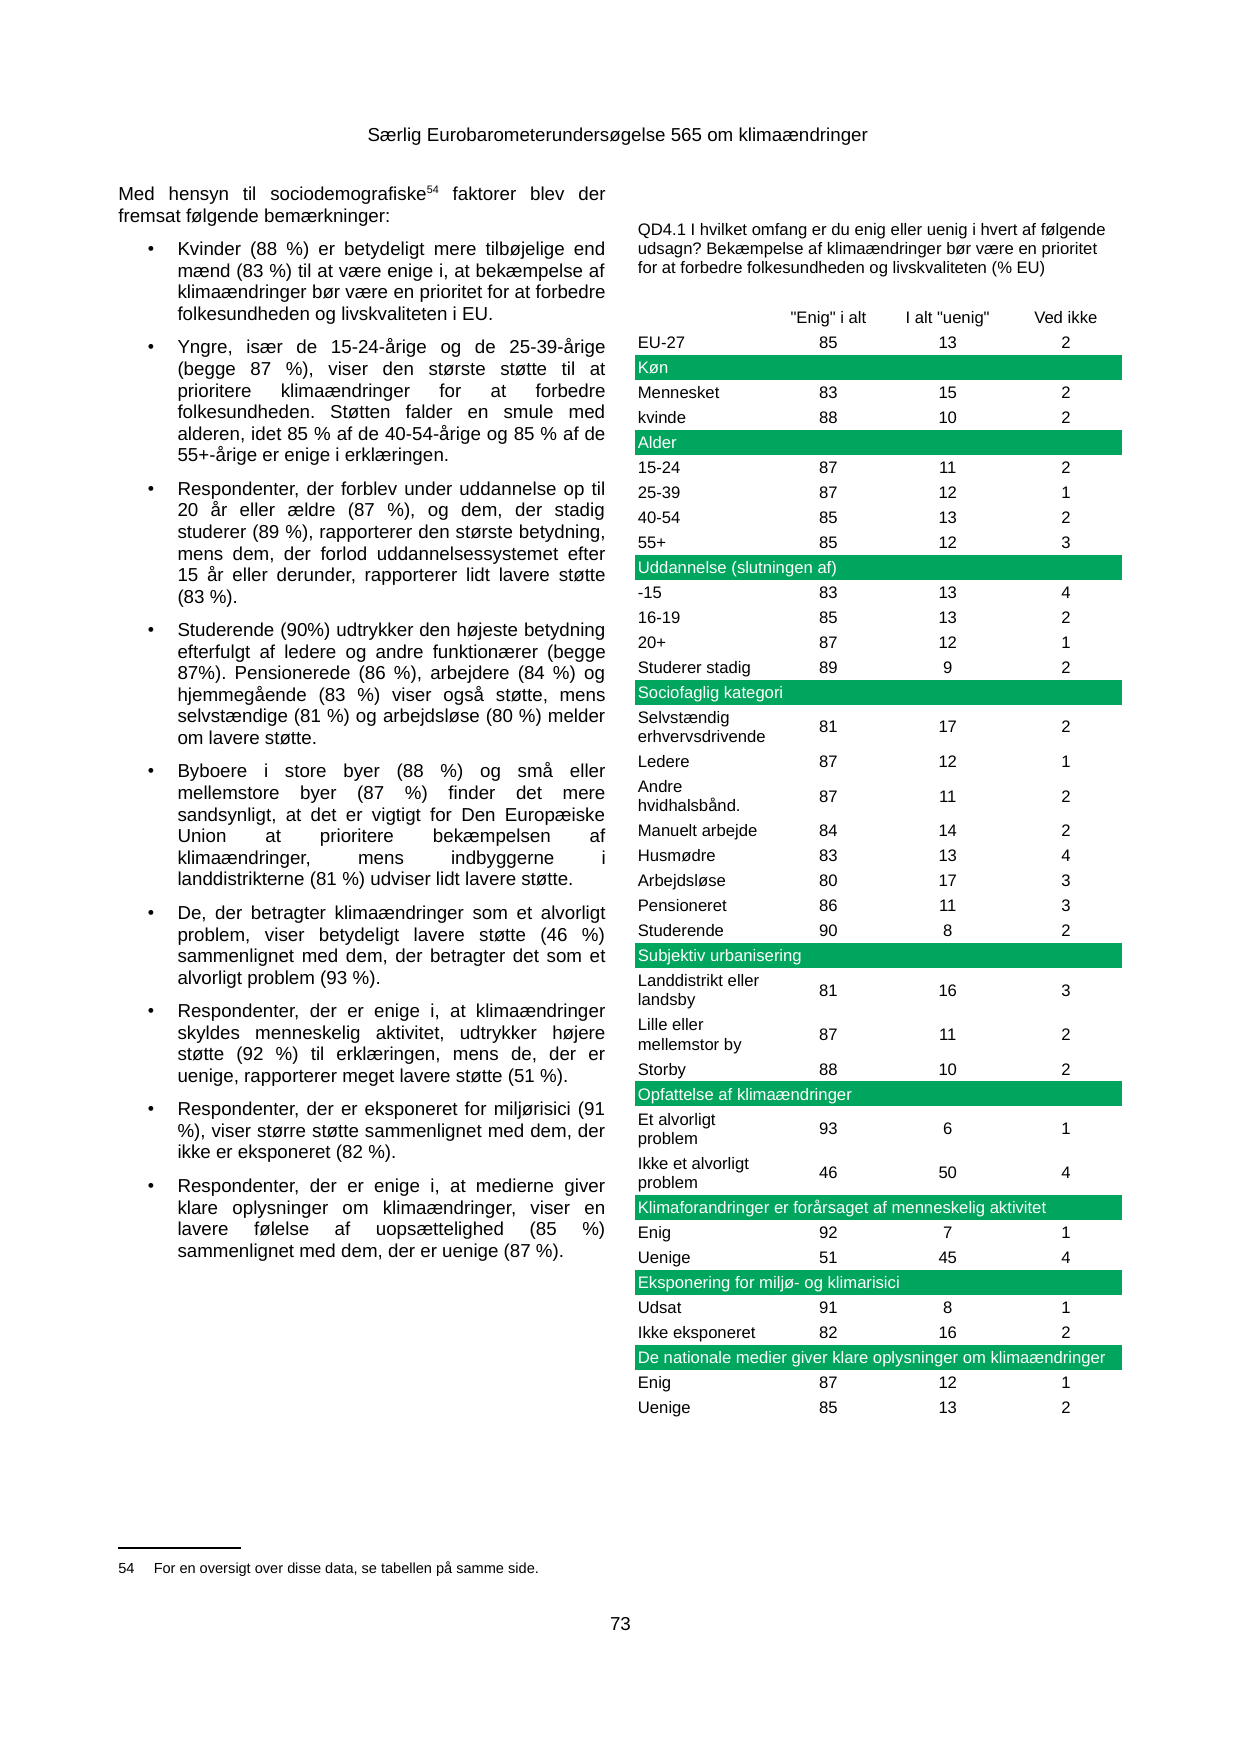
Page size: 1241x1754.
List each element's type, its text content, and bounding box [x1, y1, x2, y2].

table_cell 13 [886, 505, 1009, 530]
table_cell 4 [1009, 843, 1122, 868]
list Kvinder (88 %) er betydeligt mere tilbøjelige end mænd (83 %) til at være enige i, at bekæmpelse af klimaændringer bør være en prioritet for at forbedre folkesundheden og livskvaliteten i EU. [148, 238, 605, 324]
table_cell 81 [770, 968, 886, 1012]
table_cell 6 [886, 1106, 1009, 1151]
list Respondenter, der forblev under uddannelse op til 20 år eller ældre (87 %), og dem, der stadig studerer (89 %), rapporterer den største betydning, mens dem, der forlod uddannelsessystemet efter 15 år eller derunder, rapporterer lidt lavere støtte (83 %). [148, 478, 605, 607]
table_cell De nationale medier giver klare oplysninger om klimaændringer [635, 1345, 1122, 1370]
list Yngre, især de 15-24-årige og de 25-39-årige (begge 87 %), viser den største støtte til at prioritere klimaændringer for at forbedre folkesundheden. Støtten falder en smule med alderen, idet 85 % af de 40-54-årige og 85 % af de 55+-årige er enige i erklæringen. [148, 336, 605, 466]
table_cell Ikke eksponeret [635, 1320, 770, 1345]
table_cell kvinde [635, 405, 770, 430]
table_cell 4 [1009, 580, 1122, 605]
table_cell 4 [1009, 1245, 1122, 1270]
table_cell 12 [886, 1370, 1009, 1395]
table_cell 2 [1009, 1012, 1122, 1056]
table_cell 88 [770, 1056, 886, 1081]
table_cell 40-54 [635, 505, 770, 530]
table_cell 11 [886, 455, 1009, 480]
table_cell Alder [635, 430, 1122, 455]
table_cell 17 [886, 868, 1009, 893]
table_cell Landdistrikt eller landsby [635, 968, 770, 1012]
table_cell 17 [886, 705, 1009, 749]
table_cell 25-39 [635, 480, 770, 505]
table_cell 87 [770, 455, 886, 480]
table_cell Sociofaglig kategori [635, 680, 1122, 705]
table_cell 7 [886, 1220, 1009, 1245]
table_cell 12 [886, 480, 1009, 505]
table_cell Opfattelse af klimaændringer [635, 1081, 1122, 1106]
table_cell Ledere [635, 749, 770, 774]
table_cell 51 [770, 1245, 886, 1270]
table_cell 3 [1009, 968, 1122, 1012]
table_cell 1 [1009, 630, 1122, 655]
table_cell 83 [770, 380, 886, 405]
table_cell Studerer stadig [635, 655, 770, 680]
table_cell 4 [1009, 1151, 1122, 1195]
table_cell 83 [770, 843, 886, 868]
table_cell 15-24 [635, 455, 770, 480]
table_cell 85 [770, 530, 886, 555]
table_cell 1 [1009, 1370, 1122, 1395]
table_cell 92 [770, 1220, 886, 1245]
table_cell 85 [770, 330, 886, 355]
table_cell 11 [886, 893, 1009, 918]
list Studerende (90%) udtrykker den højeste betydning efterfulgt af ledere og andre funktionærer (begge 87%). Pensionerede (86 %), arbejdere (84 %) og hjemmegående (83 %) viser også støtte, mens selvstændige (81 %) og arbejdsløse (80 %) melder om lavere støtte. [148, 619, 605, 748]
table_cell 2 [1009, 918, 1122, 943]
table_cell Husmødre [635, 843, 770, 868]
table_cell 2 [1009, 774, 1122, 818]
table_cell 13 [886, 843, 1009, 868]
table_cell Uenige [635, 1245, 770, 1270]
table_cell 2 [1009, 605, 1122, 630]
table_cell 13 [886, 330, 1009, 355]
table_cell 87 [770, 480, 886, 505]
table_cell 20+ [635, 630, 770, 655]
table_cell 85 [770, 505, 886, 530]
table_cell 87 [770, 774, 886, 818]
table_cell 3 [1009, 893, 1122, 918]
table_cell 12 [886, 749, 1009, 774]
table_cell Storby [635, 1056, 770, 1081]
table_cell Studerende [635, 918, 770, 943]
table_cell EU-27 [635, 330, 770, 355]
table_cell 10 [886, 405, 1009, 430]
list Respondenter, der er enige i, at medierne giver klare oplysninger om klimaændringer, viser en lavere følelse af uopsættelighed (85 %) sammenlignet med dem, der er uenige (87 %). [148, 1175, 605, 1261]
list De, der betragter klimaændringer som et alvorligt problem, viser betydeligt lavere støtte (46 %) sammenlignet med dem, der betragter det som et alvorligt problem (93 %). [148, 902, 605, 988]
table_cell 13 [886, 580, 1009, 605]
table_cell 2 [1009, 380, 1122, 405]
table_cell Ved ikke [1009, 305, 1122, 330]
table_cell 46 [770, 1151, 886, 1195]
table_cell 2 [1009, 1395, 1122, 1420]
table_cell 90 [770, 918, 886, 943]
table_cell 11 [886, 774, 1009, 818]
table_cell 87 [770, 749, 886, 774]
table_cell 1 [1009, 749, 1122, 774]
table_cell Uenige [635, 1395, 770, 1420]
table_cell Lille eller mellemstor by [635, 1012, 770, 1056]
table_cell 89 [770, 655, 886, 680]
table_cell 1 [1009, 480, 1122, 505]
table_cell 2 [1009, 655, 1122, 680]
table_cell 85 [770, 605, 886, 630]
table_cell 55+ [635, 530, 770, 555]
table_cell 15 [886, 380, 1009, 405]
table_cell 13 [886, 605, 1009, 630]
table_cell Selvstændig erhvervsdrivende [635, 705, 770, 749]
table_cell 93 [770, 1106, 886, 1151]
table_cell Eksponering for miljø- og klimarisici [635, 1270, 1122, 1295]
list Respondenter, der er eksponeret for miljørisici (91 %), viser større støtte sammenlignet med dem, der ikke er eksponeret (82 %). [148, 1098, 605, 1163]
table_cell 91 [770, 1295, 886, 1320]
table_cell 86 [770, 893, 886, 918]
table_cell 2 [1009, 1320, 1122, 1345]
table_cell Andre hvidhalsbånd. [635, 774, 770, 818]
table_cell 85 [770, 1395, 886, 1420]
table_cell 1 [1009, 1220, 1122, 1245]
table_cell [1009, 280, 1122, 305]
table_cell 16 [886, 1320, 1009, 1345]
table_cell Enig [635, 1370, 770, 1395]
table_cell 2 [1009, 330, 1122, 355]
table_cell 13 [886, 1395, 1009, 1420]
table_cell 87 [770, 1370, 886, 1395]
table_cell 12 [886, 530, 1009, 555]
table_cell I alt "uenig" [886, 305, 1009, 330]
table_cell 2 [1009, 1056, 1122, 1081]
table_cell 84 [770, 818, 886, 843]
table_cell Klimaforandringer er forårsaget af menneskelig aktivitet [635, 1195, 1122, 1220]
table_header QD4.1 I hvilket omfang er du enig eller uenig i hvert af følgende udsagn? Bekæmpelse af klimaændringer bør være en prioritet for at forbedre folkesundheden og livskvaliteten (% EU) [635, 216, 1122, 280]
text Med hensyn til sociodemografiske faktorer blev der fremsat følgende bemærkninger: [118, 183, 605, 226]
table_cell 3 [1009, 868, 1122, 893]
table_cell [635, 280, 770, 305]
table_cell 82 [770, 1320, 886, 1345]
table_cell 80 [770, 868, 886, 893]
table_cell Et alvorligt problem [635, 1106, 770, 1151]
table_cell Mennesket [635, 380, 770, 405]
table_cell 45 [886, 1245, 1009, 1270]
table_cell Manuelt arbejde [635, 818, 770, 843]
table_cell Ikke et alvorligt problem [635, 1151, 770, 1195]
table_cell Subjektiv urbanisering [635, 943, 1122, 968]
table_cell 1 [1009, 1106, 1122, 1151]
table_cell 16 [886, 968, 1009, 1012]
table_cell Pensioneret [635, 893, 770, 918]
table_cell 50 [886, 1151, 1009, 1195]
table_cell 12 [886, 630, 1009, 655]
table_cell 2 [1009, 455, 1122, 480]
table_cell 1 [1009, 1295, 1122, 1320]
list Byboere i store byer (88 %) og små eller mellemstore byer (87 %) finder det mere sandsynligt, at det er vigtigt for Den Europæiske Union at prioritere bekæmpelsen af klimaændringer, mens indbyggerne i landdistrikterne (81 %) udviser lidt lavere støtte. [148, 760, 605, 890]
table_cell [886, 280, 1009, 305]
table_cell 8 [886, 918, 1009, 943]
table_cell 83 [770, 580, 886, 605]
table_cell Køn [635, 355, 1122, 380]
table_cell 8 [886, 1295, 1009, 1320]
table_cell 87 [770, 1012, 886, 1056]
table_cell 16-19 [635, 605, 770, 630]
table_cell Enig [635, 1220, 770, 1245]
table_cell 3 [1009, 530, 1122, 555]
list Respondenter, der er enige i, at klimaændringer skyldes menneskelig aktivitet, udtrykker højere støtte (92 %) til erklæringen, mens de, der er uenige, rapporterer meget lavere støtte (51 %). [148, 1000, 605, 1086]
table_cell 14 [886, 818, 1009, 843]
text For en oversigt over disse data, se tabellen på samme side. [118, 1560, 605, 1577]
table_cell [770, 280, 886, 305]
table_cell 81 [770, 705, 886, 749]
table_cell 9 [886, 655, 1009, 680]
table_cell -15 [635, 580, 770, 605]
table_cell 2 [1009, 505, 1122, 530]
table_cell Uddannelse (slutningen af) [635, 555, 1122, 580]
table_cell 88 [770, 405, 886, 430]
table_cell "Enig" i alt [770, 305, 886, 330]
table_cell 2 [1009, 705, 1122, 749]
table_cell Udsat [635, 1295, 770, 1320]
table_cell 10 [886, 1056, 1009, 1081]
table_cell 2 [1009, 818, 1122, 843]
table_cell 11 [886, 1012, 1009, 1056]
table_cell 2 [1009, 405, 1122, 430]
table_cell Arbejdsløse [635, 868, 770, 893]
table_cell 87 [770, 630, 886, 655]
table_cell [635, 305, 770, 330]
